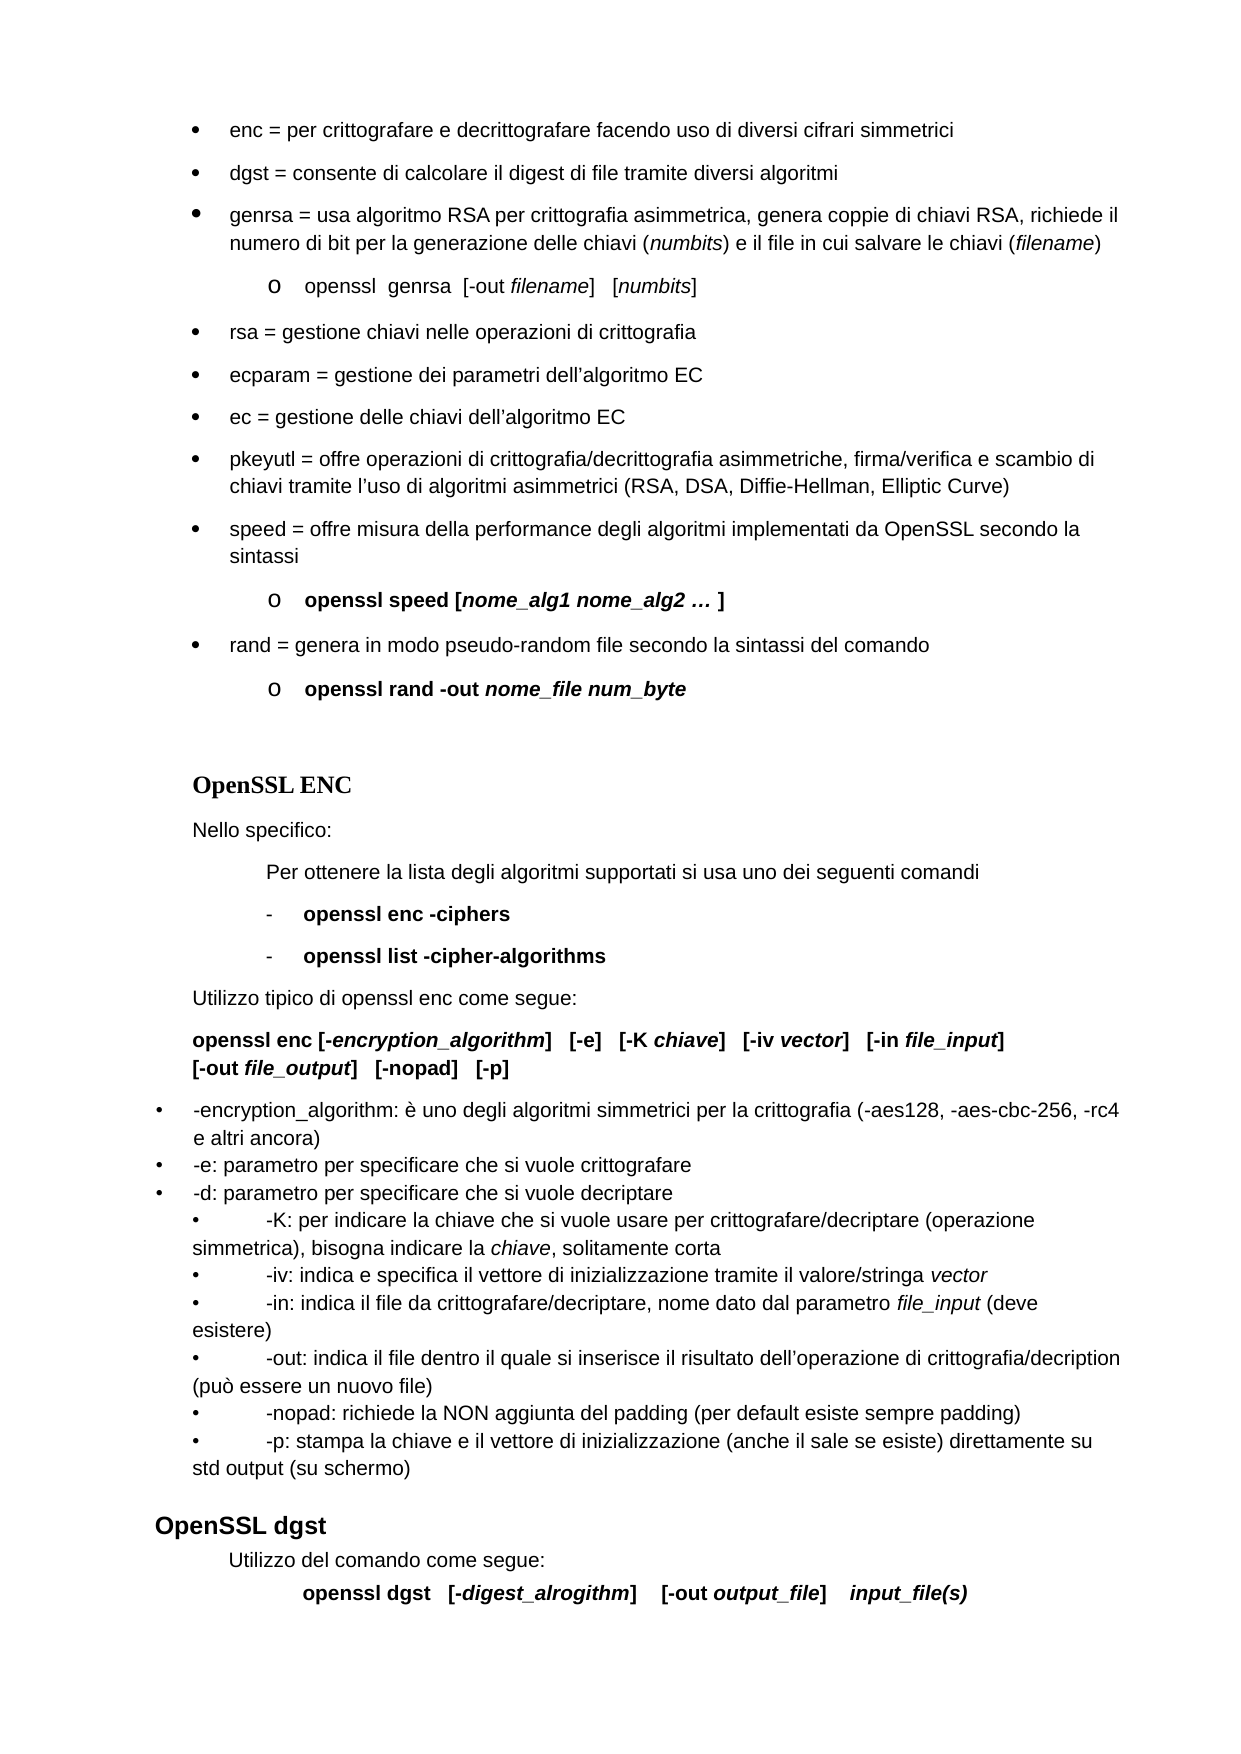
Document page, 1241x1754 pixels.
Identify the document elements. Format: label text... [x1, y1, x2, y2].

list -iv: indica e specifica il vettore di inizializzazione tramite il valore/stringa vector [192, 1263, 1122, 1287]
list openssl list -cipher-algorithms [266, 944, 1122, 968]
text openssl dgst [-digest_alrogithm] [-out output_file] input_file(s) [154, 1577, 1122, 1606]
list dgst = consente di calcolare il digest di file tramite diversi algoritmi [192, 160, 1122, 184]
text Utilizzo del comando come segue: [154, 1544, 1122, 1573]
list genrsa = usa algoritmo RSA per crittografia asimmetrica, genera coppie di chiavi RSA, richiede il numero di bit per la generazione delle chiavi (numbits) e il file in cui salvare le chiavi (filename) [192, 202, 1122, 255]
list enc = per crittografare e decrittografare facendo uso di diversi cifrari simmetrici [192, 118, 1122, 142]
list ecparam = gestione dei parametri dell’algoritmo EC [192, 362, 1122, 386]
text OpenSSL dgst [154, 1511, 1122, 1540]
list speed = offre misura della performance degli algoritmi implementati da OpenSSL secondo la sintassi [192, 516, 1122, 568]
list -nopad: richiede la NON aggiunta del padding (per default esiste sempre padding) [192, 1401, 1122, 1425]
list -in: indica il file da crittografare/decriptare, nome dato dal parametro file_input (deve esistere) [192, 1291, 1122, 1342]
list ec = gestione delle chiavi dell’algoritmo EC [192, 404, 1122, 429]
list -out: indica il file dentro il quale si inserisce il risultato dell’operazione di crittografia/decription (può essere un nuovo file) [192, 1346, 1122, 1397]
list -encryption_algorithm: è uno degli algoritmi simmetrici per la crittografia (-aes128, -aes-cbc-256, -rc4 e altri ancora) [156, 1098, 1122, 1149]
list openssl enc -ciphers [266, 902, 1122, 926]
list openssl rand -out nome_file num_byte [267, 675, 1122, 704]
list rand = genera in modo pseudo-random file secondo la sintassi del comando [192, 633, 1122, 657]
text Nello specifico: [192, 818, 1122, 842]
list openssl genrsa [-out filename] [numbits] [267, 273, 1122, 301]
list openssl speed [nome_alg1 nome_alg2 … ] [267, 586, 1122, 614]
text Utilizzo tipico di openssl enc come segue: [192, 986, 1122, 1010]
list rsa = gestione chiavi nelle operazioni di crittografia [192, 320, 1122, 344]
list -K: per indicare la chiave che si vuole usare per crittografare/decriptare (operazione simmetrica), bisogna indicare la chiave, solitamente corta [192, 1208, 1122, 1259]
list -e: parametro per specificare che si vuole crittografare [156, 1153, 1122, 1177]
text openssl enc [-encryption_algorithm] [-e] [-K chiave] [-iv vector] [-in file_input] [-out file_output] [-nopad] [-p] [192, 1028, 1122, 1079]
text Per ottenere la lista degli algoritmi supportati si usa uno dei seguenti comandi [192, 860, 1122, 884]
list -d: parametro per specificare che si vuole decriptare [156, 1180, 1122, 1204]
list -p: stampa la chiave e il vettore di inizializzazione (anche il sale se esiste) direttamente su std output (su schermo) [192, 1428, 1122, 1480]
list pkeyutl = offre operazioni di crittografia/decrittografia asimmetriche, firma/verifica e scambio di chiavi tramite l’uso di algoritmi asimmetrici (RSA, DSA, Diffie-Hellman, Elliptic Curve) [192, 447, 1122, 498]
text OpenSSL ENC [192, 770, 1122, 799]
